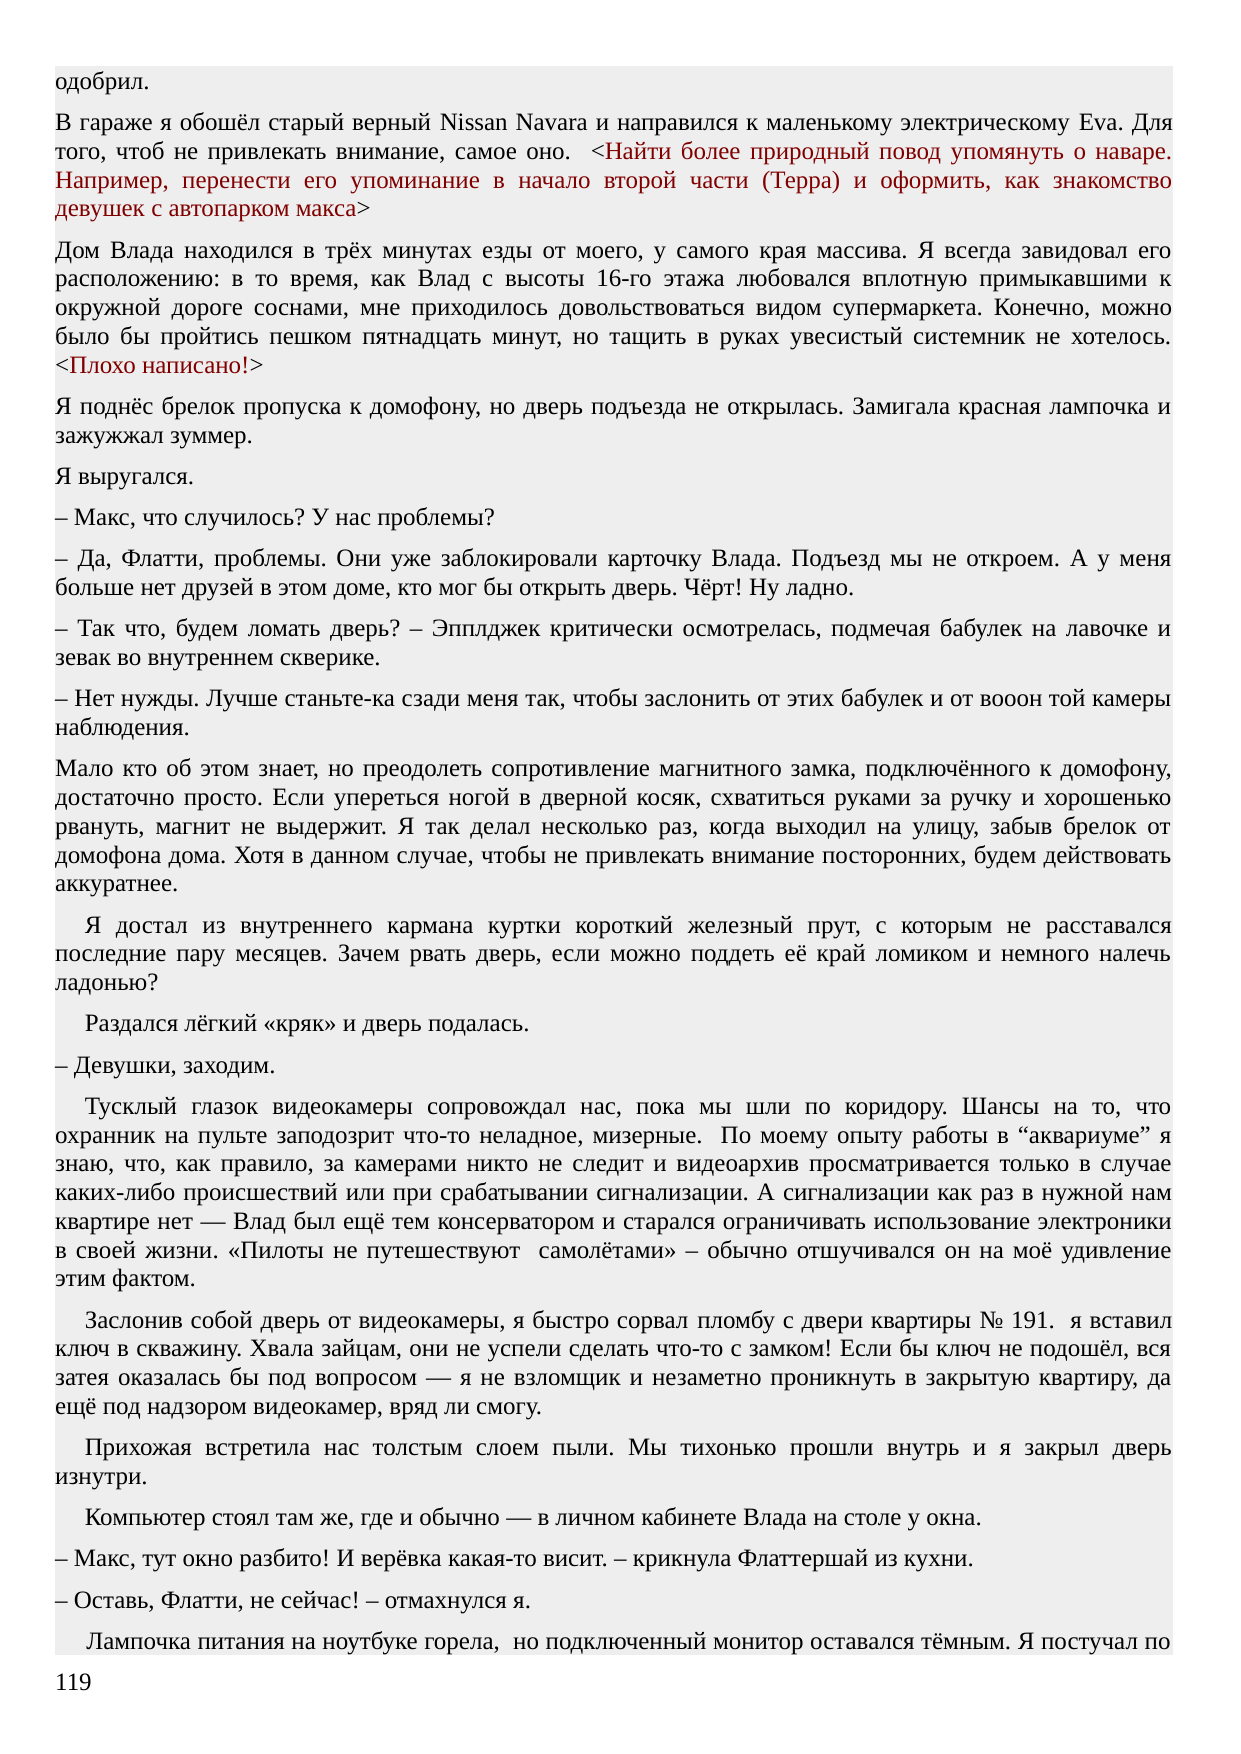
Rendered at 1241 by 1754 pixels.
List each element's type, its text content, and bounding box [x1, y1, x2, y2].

text Компьютер стоял там же, где и обычно — в личном кабинете Влада на столе у окна. [55, 1502, 1173, 1531]
text Я поднёс брелок пропуска к домофону, но дверь подъезда не открылась. Замигала красная лампочка и зажужжал зуммер. [55, 391, 1173, 448]
text Я достал из внутреннего кармана куртки короткий железный прут, с которым не расставался последние пару месяцев. Зачем рвать дверь, если можно поддеть её край ломиком и немного налечь ладонью? [55, 910, 1173, 996]
text Раздался лёгкий «кряк» и дверь подалась. [55, 1008, 1173, 1037]
text одобрил. [55, 66, 1173, 95]
text – Девушки, заходим. [55, 1050, 1173, 1078]
text – Макс, что случилось? У нас проблемы? [55, 502, 1173, 531]
text Лампочка питания на ноутбуке горела, но подключенный монитор оставался тёмным. Я постучал по [55, 1626, 1173, 1655]
text Прихожая встретила нас толстым слоем пыли. Мы тихонько прошли внутрь и я закрыл дверь изнутри. [55, 1432, 1173, 1490]
text Дом Влада находился в трёх минутах езды от моего, у самого края массива. Я всегда завидовал его расположению: в то время, как Влад с высоты 16-го этажа любовался вплотную примыкавшими к окружной дороге соснами, мне приходилось довольствоваться видом супермаркета. Конечно, можно было бы пройтись пешком пятнадцать минут, но тащить в руках увесистый системник не хотелось. <Плохо написано!> [55, 235, 1173, 378]
text Я выругался. [55, 461, 1173, 490]
text В гараже я обошёл старый верный Nissan Navara и направился к маленькому электрическому Eva. Для того, чтоб не привлекать внимание, самое оно. <Найти более природный повод упомянуть о наваре. Например, перенести его упоминание в начало второй части (Терра) и оформить, как знакомство девушек с автопарком макса> [55, 107, 1173, 222]
list Мало кто об этом знает, но преодолеть сопротивление магнитного замка, подключённого к домофону, достаточно просто. Если упереться ногой в дверной косяк, схватиться руками за ручку и хорошенько рвануть, магнит не выдержит. Я так делал несколько раз, когда выходил на улицу, забыв брелок от домофона дома. Хотя в данном случае, чтобы не привлекать внимание посторонних, будем действовать аккуратнее. [55, 753, 1173, 897]
text – Макс, тут окно разбито! И верёвка какая-то висит. – крикнула Флаттершай из кухни. [55, 1543, 1173, 1572]
text Тусклый глазок видеокамеры сопровождал нас, пока мы шли по коридору. Шансы на то, что охранник на пульте заподозрит что-то неладное, мизерные. По моему опыту работы в “аквариуме” я знаю, что, как правило, за камерами никто не следит и видеоархив просматривается только в случае каких-либо происшествий или при срабатывании сигнализации. А сигнализации как раз в нужной нам квартире нет — Влад был ещё тем консерватором и старался ограничивать использование электроники в своей жизни. «Пилоты не путешествуют самолётами» – обычно отшучивался он на моё удивление этим фактом. [55, 1091, 1173, 1292]
text – Да, Флатти, проблемы. Они уже заблокировали карточку Влада. Подъезд мы не откроем. А у меня больше нет друзей в этом доме, кто мог бы открыть дверь. Чёрт! Ну ладно. [55, 543, 1173, 601]
text – Так что, будем ломать дверь? – Эпплджек критически осмотрелась, подмечая бабулек на лавочке и зевак во внутреннем скверике. [55, 613, 1173, 671]
text – Нет нужды. Лучше станьте-ка сзади меня так, чтобы заслонить от этих бабулек и от вооон той камеры наблюдения. [55, 683, 1173, 741]
text – Оставь, Флатти, не сейчас! – отмахнулся я. [55, 1585, 1173, 1613]
text Заслонив собой дверь от видеокамеры, я быстро сорвал пломбу с двери квартиры № 191. я вставил ключ в скважину. Хвала зайцам, они не успели сделать что-то с замком! Если бы ключ не подошёл, вся затея оказалась бы под вопросом — я не взломщик и незаметно проникнуть в закрытую квартиру, да ещё под надзором видеокамер, вряд ли смогу. [55, 1305, 1173, 1420]
